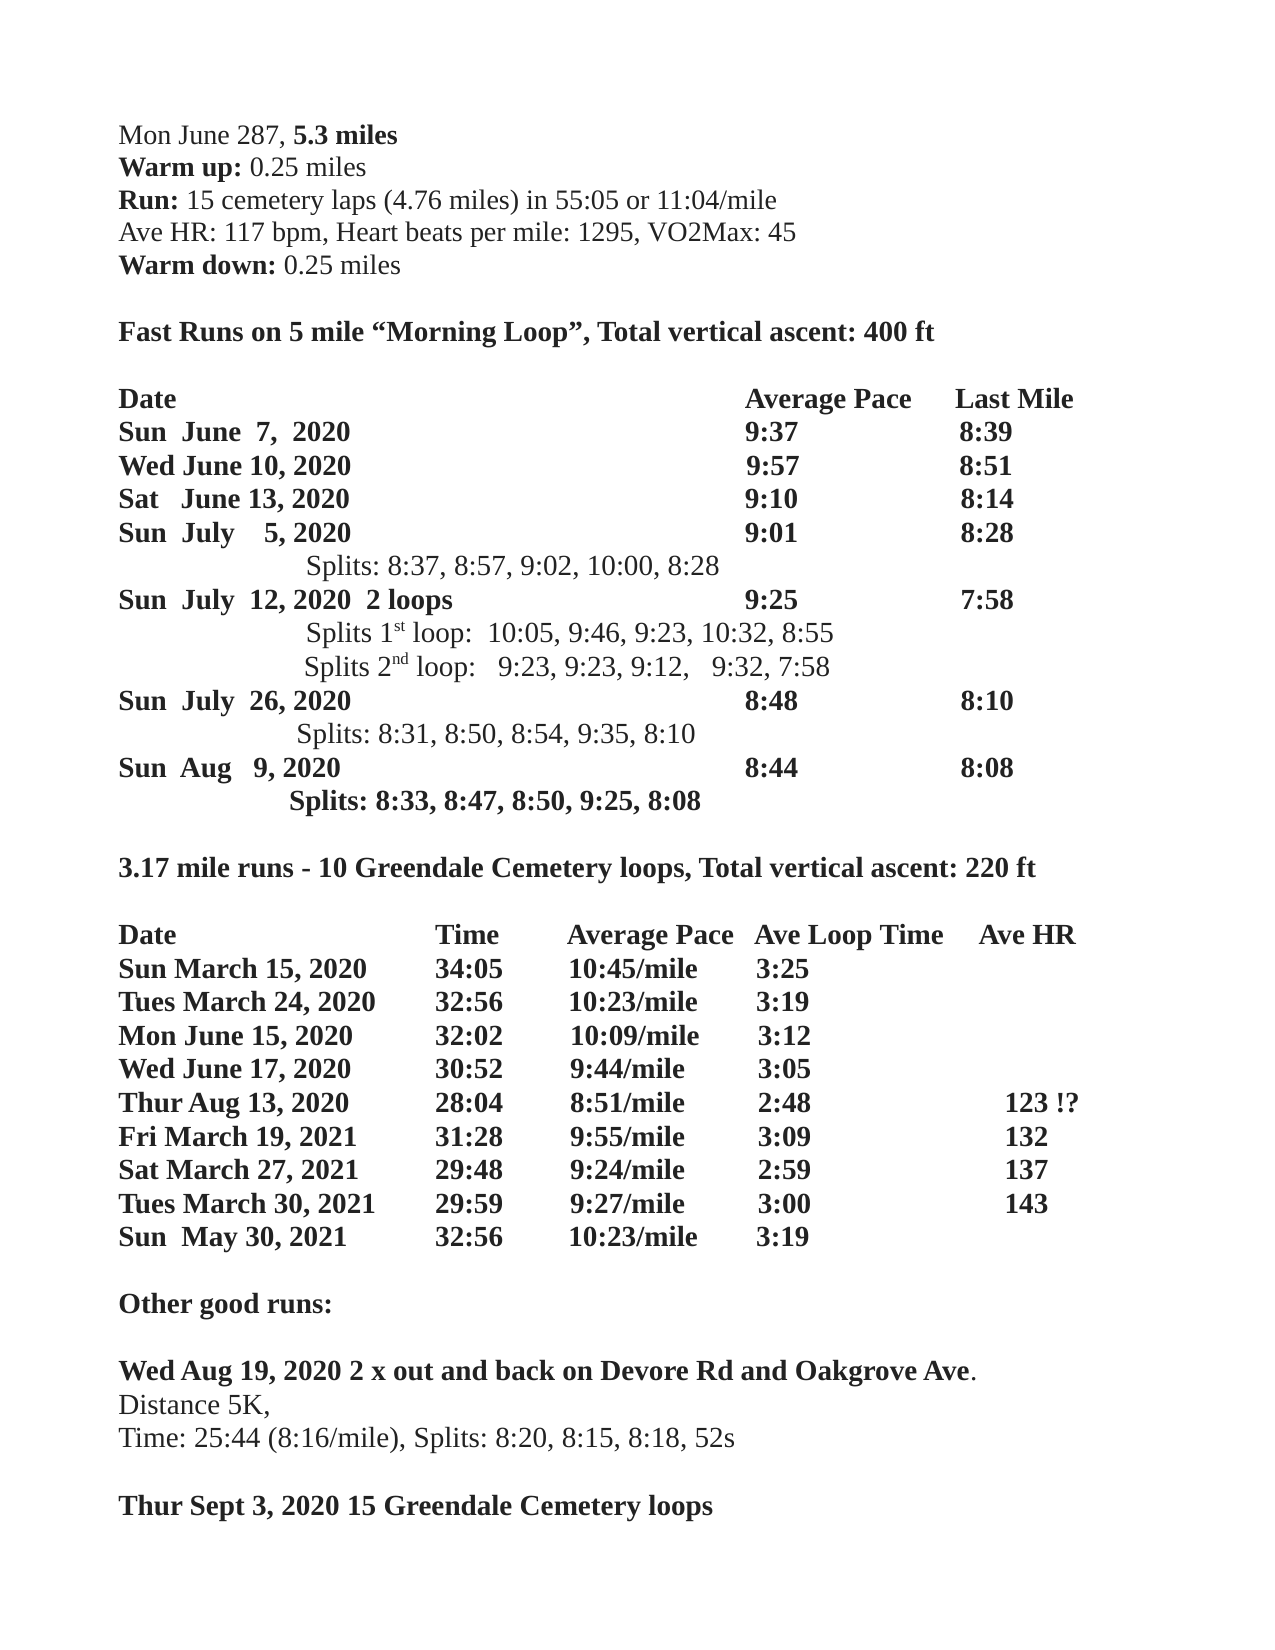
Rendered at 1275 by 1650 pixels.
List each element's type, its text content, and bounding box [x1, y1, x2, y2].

text Wed Aug 19, 2020 2 x out and back on Devore Rd and Oakgrove Ave. [118, 1353, 1161, 1387]
text Sun March 15, 2020 34:05 10:45/mile 3:25 [118, 951, 1161, 984]
text Wed June 10, 2020 9:57 8:51 [118, 448, 1161, 481]
text Date Time Average Pace Ave Loop Time Ave HR [118, 917, 1161, 951]
text Date Average Pace Last Mile [118, 381, 1161, 414]
text Mon June 287, 5.3 miles [118, 118, 1161, 151]
text Ave HR: 117 bpm, Heart beats per mile: 1295, VO2Max: 45 [118, 215, 1161, 248]
text Other good runs: [118, 1286, 1161, 1320]
text Splits 2nd loop: 9:23, 9:23, 9:12, 9:32, 7:58 [118, 649, 1161, 683]
text Distance 5K, [118, 1387, 1161, 1421]
text Tues March 30, 2021 29:59 9:27/mile 3:00 143 [118, 1186, 1161, 1219]
text Sat June 13, 2020 9:10 8:14 Sun July 5, 2020 9:01 8:28 Splits: 8:37, 8:57, 9:02, 10:00, 8:28 Sun July 12, 2020 2 loops 9:25 7:58 Splits 1st loop: 10:05, 9:46, 9:23, 10:32, 8:55 [118, 481, 1161, 649]
text Warm down: 0.25 miles [118, 248, 1161, 280]
text Sat March 27, 2021 29:48 9:24/mile 2:59 137 [118, 1152, 1161, 1186]
text Tues March 24, 2020 32:56 10:23/mile 3:19 [118, 984, 1161, 1018]
text Sun Aug 9, 2020 8:44 8:08 Splits: 8:33, 8:47, 8:50, 9:25, 8:08 [118, 750, 1161, 817]
text Thur Aug 13, 2020 28:04 8:51/mile 2:48 123 !? [118, 1085, 1161, 1119]
text Fast Runs on 5 mile “Morning Loop”, Total vertical ascent: 400 ft [118, 314, 1161, 347]
text Run: 15 cemetery laps (4.76 miles) in 55:05 or 11:04/mile [118, 183, 1161, 215]
text Fri March 19, 2021 31:28 9:55/mile 3:09 132 [118, 1119, 1161, 1152]
text Mon June 15, 2020 32:02 10:09/mile 3:12 [118, 1018, 1161, 1052]
text Warm up: 0.25 miles [118, 151, 1161, 183]
text Sun May 30, 2021 32:56 10:23/mile 3:19 [118, 1219, 1161, 1253]
text Thur Sept 3, 2020 15 Greendale Cemetery loops [118, 1488, 1161, 1521]
text Sun June 7, 2020 9:37 8:39 [118, 414, 1161, 448]
list 3.17 mile runs - 10 Greendale Cemetery loops, Total vertical ascent: 220 ft [118, 850, 1161, 884]
text Time: 25:44 (8:16/mile), Splits: 8:20, 8:15, 8:18, 52s [118, 1421, 1161, 1454]
text Wed June 17, 2020 30:52 9:44/mile 3:05 [118, 1052, 1161, 1085]
text Sun July 26, 2020 8:48 8:10 Splits: 8:31, 8:50, 8:54, 9:35, 8:10 [118, 683, 1161, 750]
